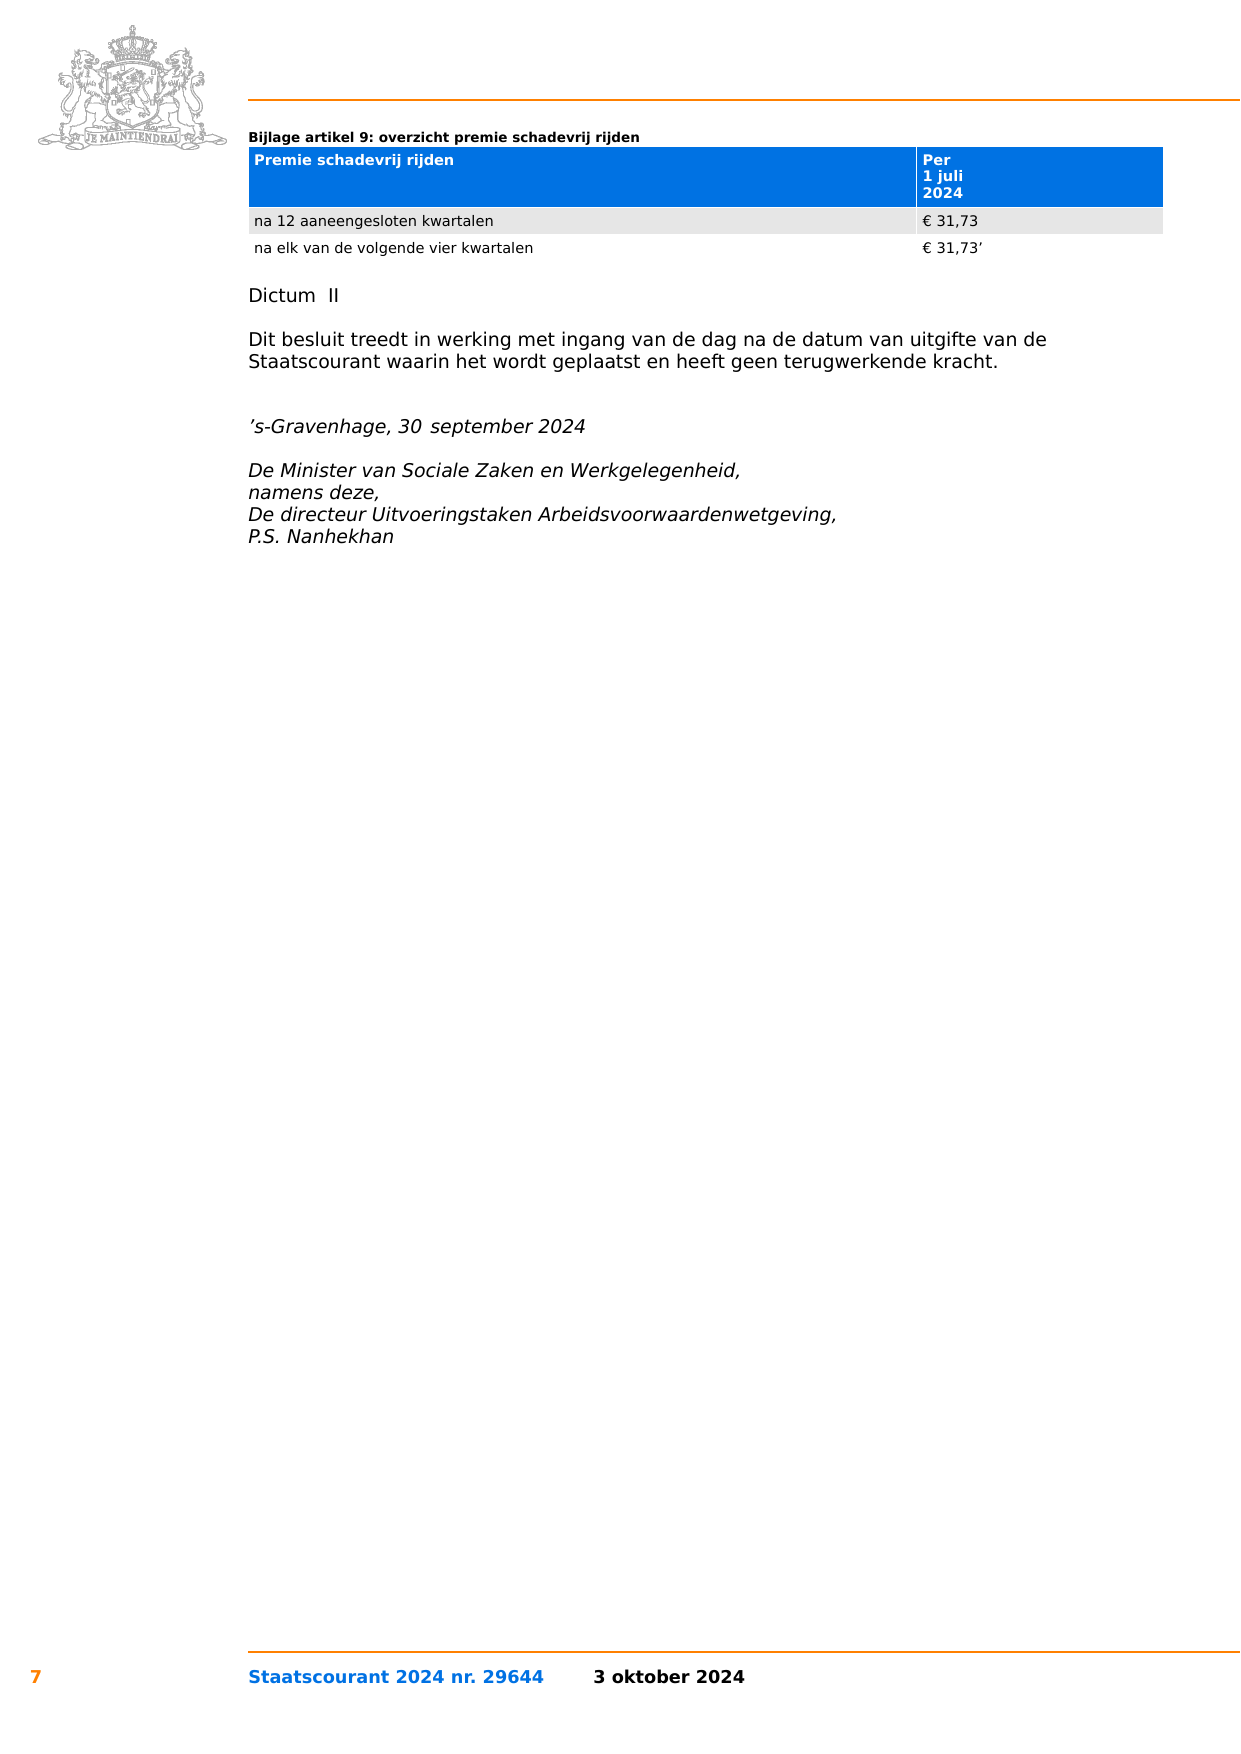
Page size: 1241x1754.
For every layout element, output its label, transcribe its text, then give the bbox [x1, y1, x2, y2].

table_cell na elk van de volgende vier kwartalen [249, 235, 916, 262]
text ’s-Gravenhage, 30 september 2024 [248, 416, 1163, 438]
text De Minister van Sociale Zaken en Werkgelegenheid, namens deze, De directeur Uitvoeringstaken Arbeidsvoorwaardenwetgeving, P.S. Nanhekhan [248, 460, 1163, 548]
text Dit besluit treedt in werking met ingang van de dag na de datum van uitgifte van de Staatscourant waarin het wordt geplaatst en heeft geen terugwerkende kracht. [248, 328, 1163, 372]
table_cell Per 1 juli 2024 [917, 147, 1163, 207]
table_cell € 31,73 [917, 208, 1163, 234]
table_cell € 31,73’ [917, 235, 1163, 262]
text Dictum II [248, 285, 1163, 307]
table_cell Premie schadevrij rijden [249, 147, 916, 207]
picture [38, 25, 227, 150]
table_cell na 12 aaneengesloten kwartalen [249, 208, 916, 234]
table_header Bijlage artikel 9: overzicht premie schadevrij rijden [248, 130, 1163, 146]
